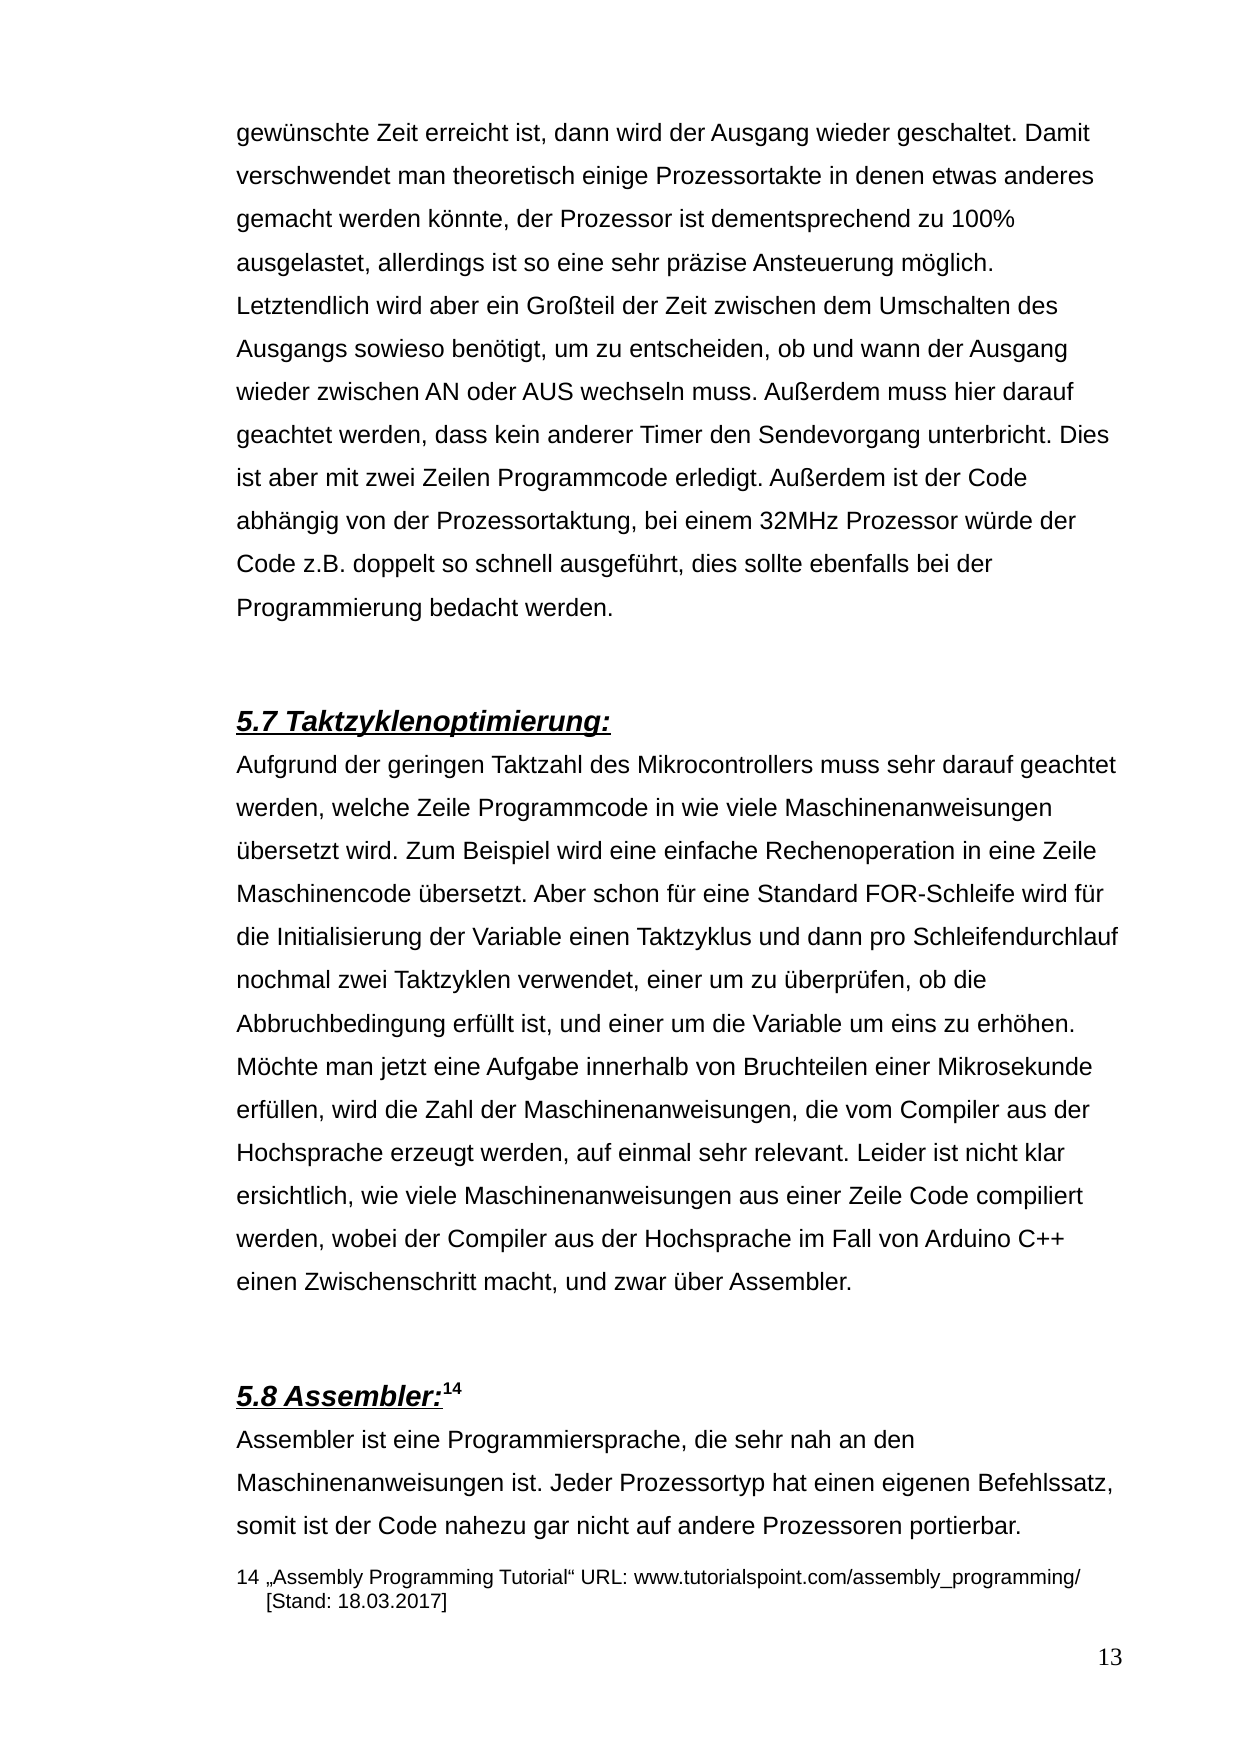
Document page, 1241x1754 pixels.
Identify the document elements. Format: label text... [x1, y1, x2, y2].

subtitle 5.7 Taktzyklenoptimierung: [236, 704, 1122, 737]
text Aufgrund der geringen Taktzahl des Mikrocontrollers muss sehr darauf geachtet werden, welche Zeile Programmcode in wie viele Maschinenanweisungen übersetzt wird. Zum Beispiel wird eine einfache Rechenoperation in eine Zeile [236, 750, 1122, 865]
text Maschinencode übersetzt. Aber schon für eine Standard FOR-Schleife wird für die Initialisierung der Variable einen Taktzyklus und dann pro Schleifendurchlauf nochmal zwei Taktzyklen verwendet, einer um zu überprüfen, ob die Abbruchbedingung erfüllt ist, und einer um die Variable um eins zu erhöhen. Möchte man jetzt eine Aufgabe innerhalb von Bruchteilen einer Mikrosekunde erfüllen, wird die Zahl der Maschinenanweisungen, die vom Compiler aus der Hochsprache erzeugt werden, auf einmal sehr relevant. Leider ist nicht klar ersichtlich, wie viele Maschinenanweisungen aus einer Zeile Code compiliert werden, wobei der Compiler aus der Hochsprache im Fall von Arduino C++ einen Zwischenschritt macht, und zwar über Assembler. [236, 879, 1122, 1296]
subtitle 5.8 Assembler: [236, 1378, 1122, 1412]
text Assembler ist eine Programmiersprache, die sehr nah an den Maschinenanweisungen ist. Jeder Prozessortyp hat einen eigenen Befehlssatz, somit ist der Code nahezu gar nicht auf andere Prozessoren portierbar. [236, 1424, 1122, 1539]
text gewünschte Zeit erreicht ist, dann wird der Ausgang wieder geschaltet. Damit verschwendet man theoretisch einige Prozessortakte in denen etwas anderes gemacht werden könnte, der Prozessor ist dementsprechend zu 100% ausgelastet, allerdings ist so eine sehr präzise Ansteuerung möglich. Letztendlich wird aber ein Großteil der Zeit zwischen dem Umschalten des Ausgangs sowieso benötigt, um zu entscheiden, ob und wann der Ausgang wieder zwischen AN oder AUS wechseln muss. Außerdem muss hier darauf geachtet werden, dass kein anderer Timer den Sendevorgang unterbricht. Dies ist aber mit zwei Zeilen Programmcode erledigt. Außerdem ist der Code abhängig von der Prozessortaktung, bei einem 32MHz Prozessor würde der Code z.B. doppelt so schnell ausgeführt, dies sollte ebenfalls bei der Programmierung bedacht werden. [236, 118, 1122, 621]
text „Assembly Programming Tutorial“ URL: www.tutorialspoint.com/assembly_programming/ [Stand: 18.03.2017] [236, 1565, 1122, 1613]
